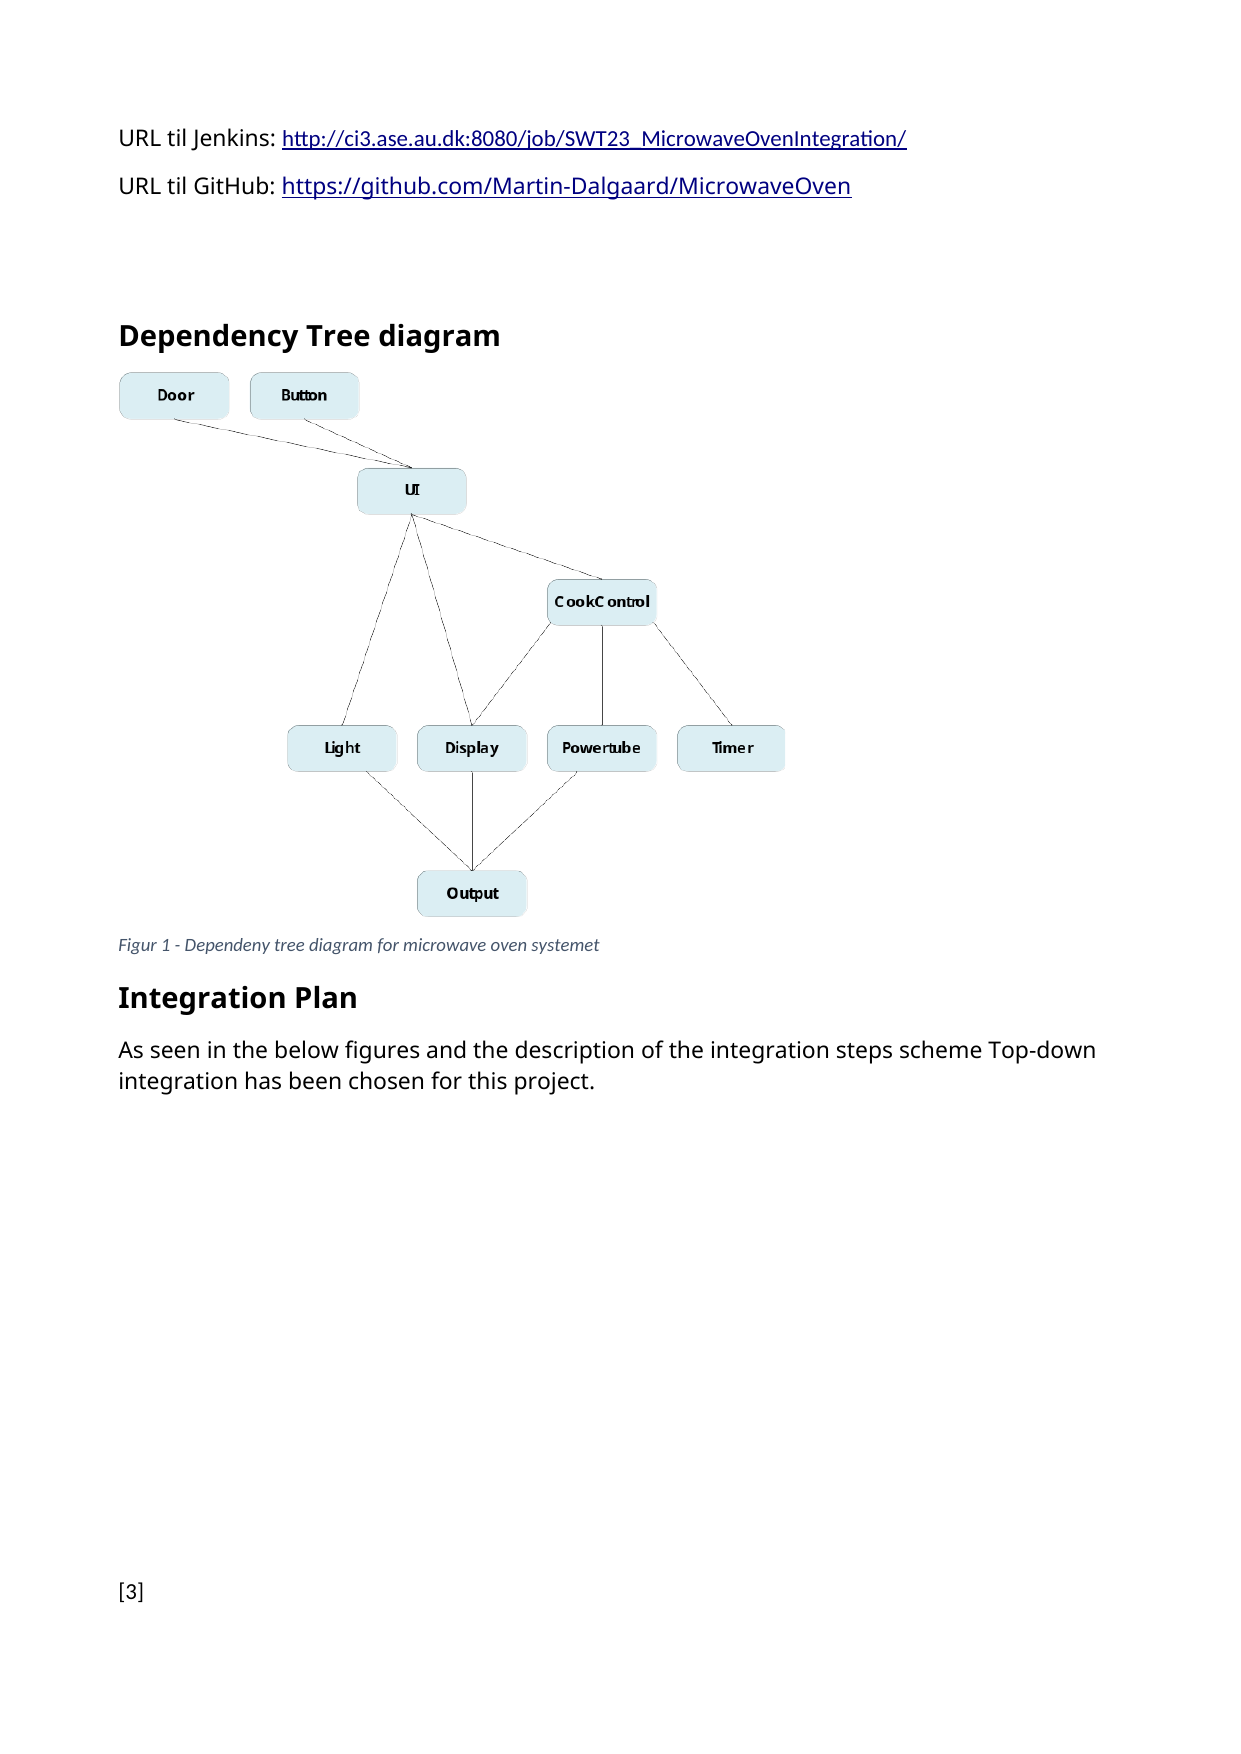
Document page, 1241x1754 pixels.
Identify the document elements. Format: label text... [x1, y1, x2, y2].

text URL til Jenkins: http://ci3.ase.au.dk:8080/job/SWT23_MicrowaveOvenIntegration/ [118, 122, 1122, 153]
text Integration Plan [118, 977, 1122, 1017]
text Figur 1 - Dependeny tree diagram for microwave oven systemet [118, 933, 1122, 956]
text URL til GitHub: https://github.com/Martin-Dalgaard/MicrowaveOven [118, 170, 1122, 201]
text Dependency Tree diagram [118, 315, 1122, 354]
text As seen in the below figures and the description of the integration steps scheme Top-down integration has been chosen for this project. [118, 1034, 1122, 1096]
